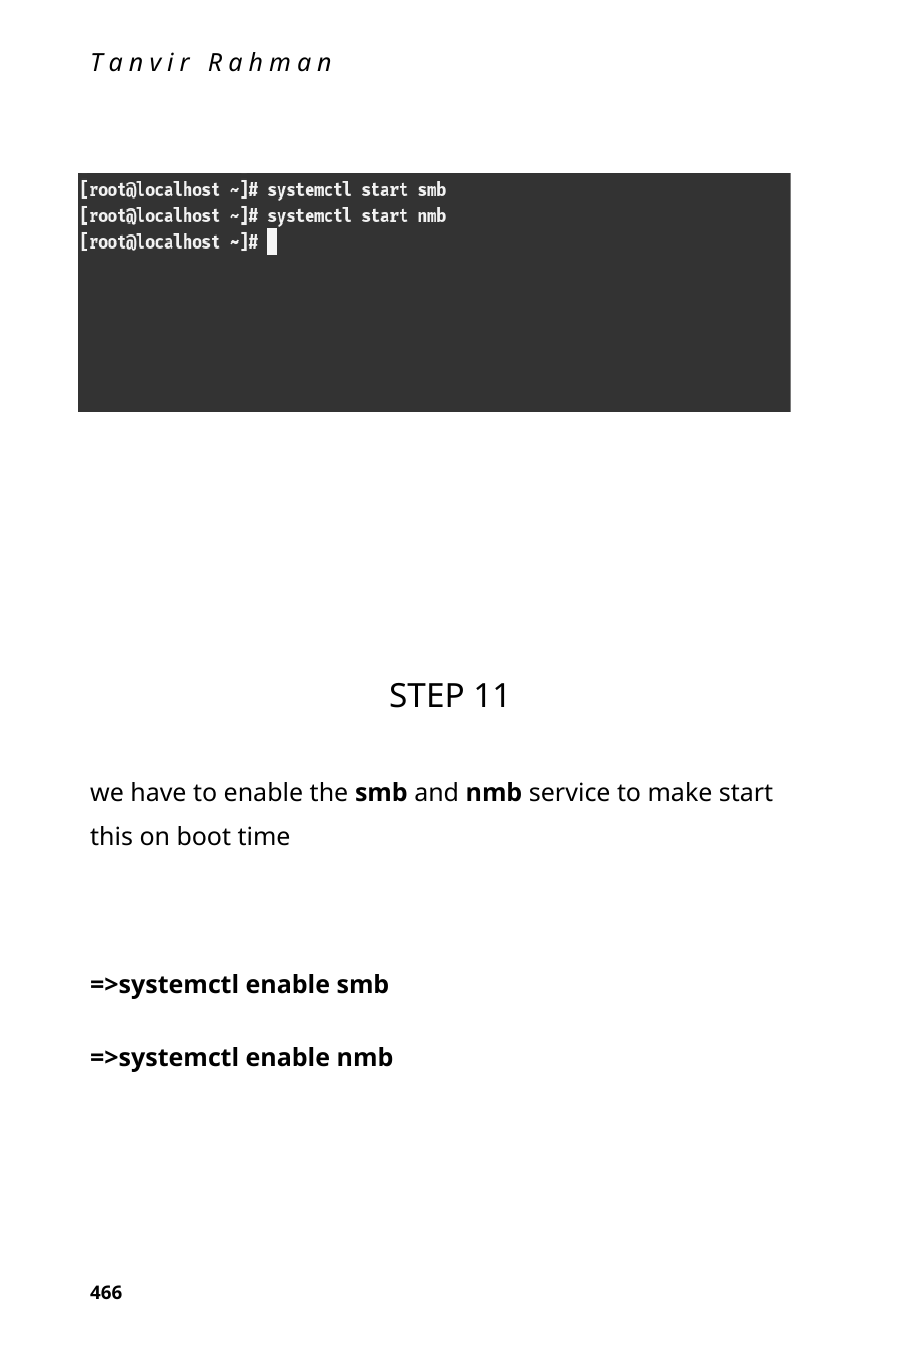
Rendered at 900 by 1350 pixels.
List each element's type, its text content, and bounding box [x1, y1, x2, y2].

text we have to enable the smb and nmb service to make start this on boot time [90, 774, 810, 853]
text STEP 11 [90, 671, 810, 717]
text =>systemctl enable nmb [90, 1040, 810, 1074]
text =>systemctl enable smb [90, 966, 810, 1000]
picture [78, 173, 791, 412]
